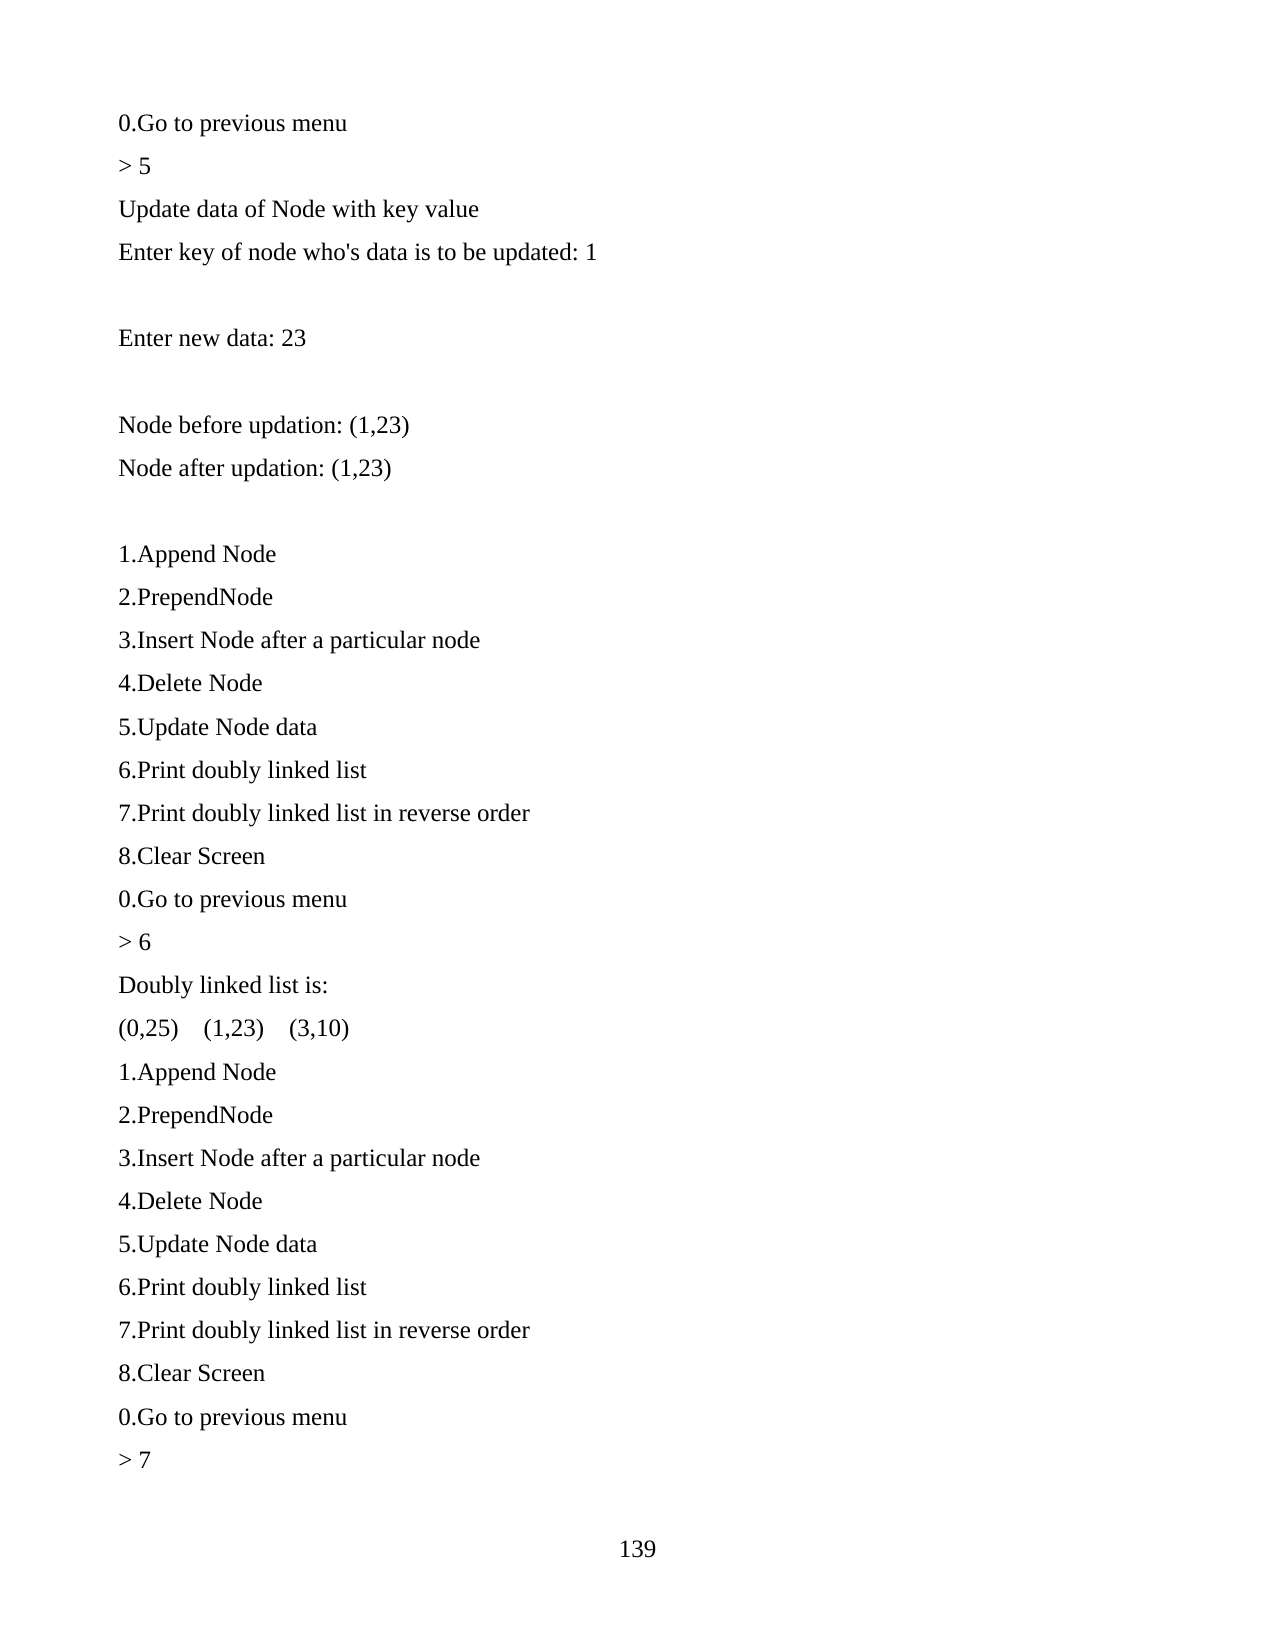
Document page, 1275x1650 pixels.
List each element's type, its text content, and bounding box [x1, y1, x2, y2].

text 0.Go to previous menu [118, 108, 1157, 137]
text Node before updation: (1,23) [118, 410, 1157, 438]
text 7.Print doubly linked list in reverse order [118, 1315, 1157, 1344]
text 1.Append Node [118, 1057, 1157, 1085]
text Doubly linked list is: [118, 970, 1157, 999]
text 5.Update Node data [118, 712, 1157, 740]
text > 5 [118, 151, 1157, 180]
text 1.Append Node [118, 539, 1157, 568]
text 6.Print doubly linked list [118, 1272, 1157, 1301]
text 3.Insert Node after a particular node [118, 1143, 1157, 1172]
text > 7 [118, 1445, 1157, 1473]
text Enter key of node who's data is to be updated: 1 [118, 237, 1157, 266]
text 5.Update Node data [118, 1229, 1157, 1258]
text 6.Print doubly linked list [118, 755, 1157, 783]
text 3.Insert Node after a particular node [118, 625, 1157, 654]
text > 6 [118, 927, 1157, 956]
text Node after updation: (1,23) [118, 453, 1157, 482]
text 4.Delete Node [118, 1186, 1157, 1215]
text 8.Clear Screen [118, 841, 1157, 870]
text 2.PrependNode [118, 1100, 1157, 1128]
text 0.Go to previous menu [118, 884, 1157, 913]
text Update data of Node with key value [118, 194, 1157, 223]
text 7.Print doubly linked list in reverse order [118, 798, 1157, 827]
text 8.Clear Screen [118, 1358, 1157, 1387]
text 4.Delete Node [118, 668, 1157, 697]
text 2.PrependNode [118, 582, 1157, 611]
text Enter new data: 23 [118, 323, 1157, 352]
text (0,25) (1,23) (3,10) [118, 1013, 1157, 1042]
text 0.Go to previous menu [118, 1402, 1157, 1430]
